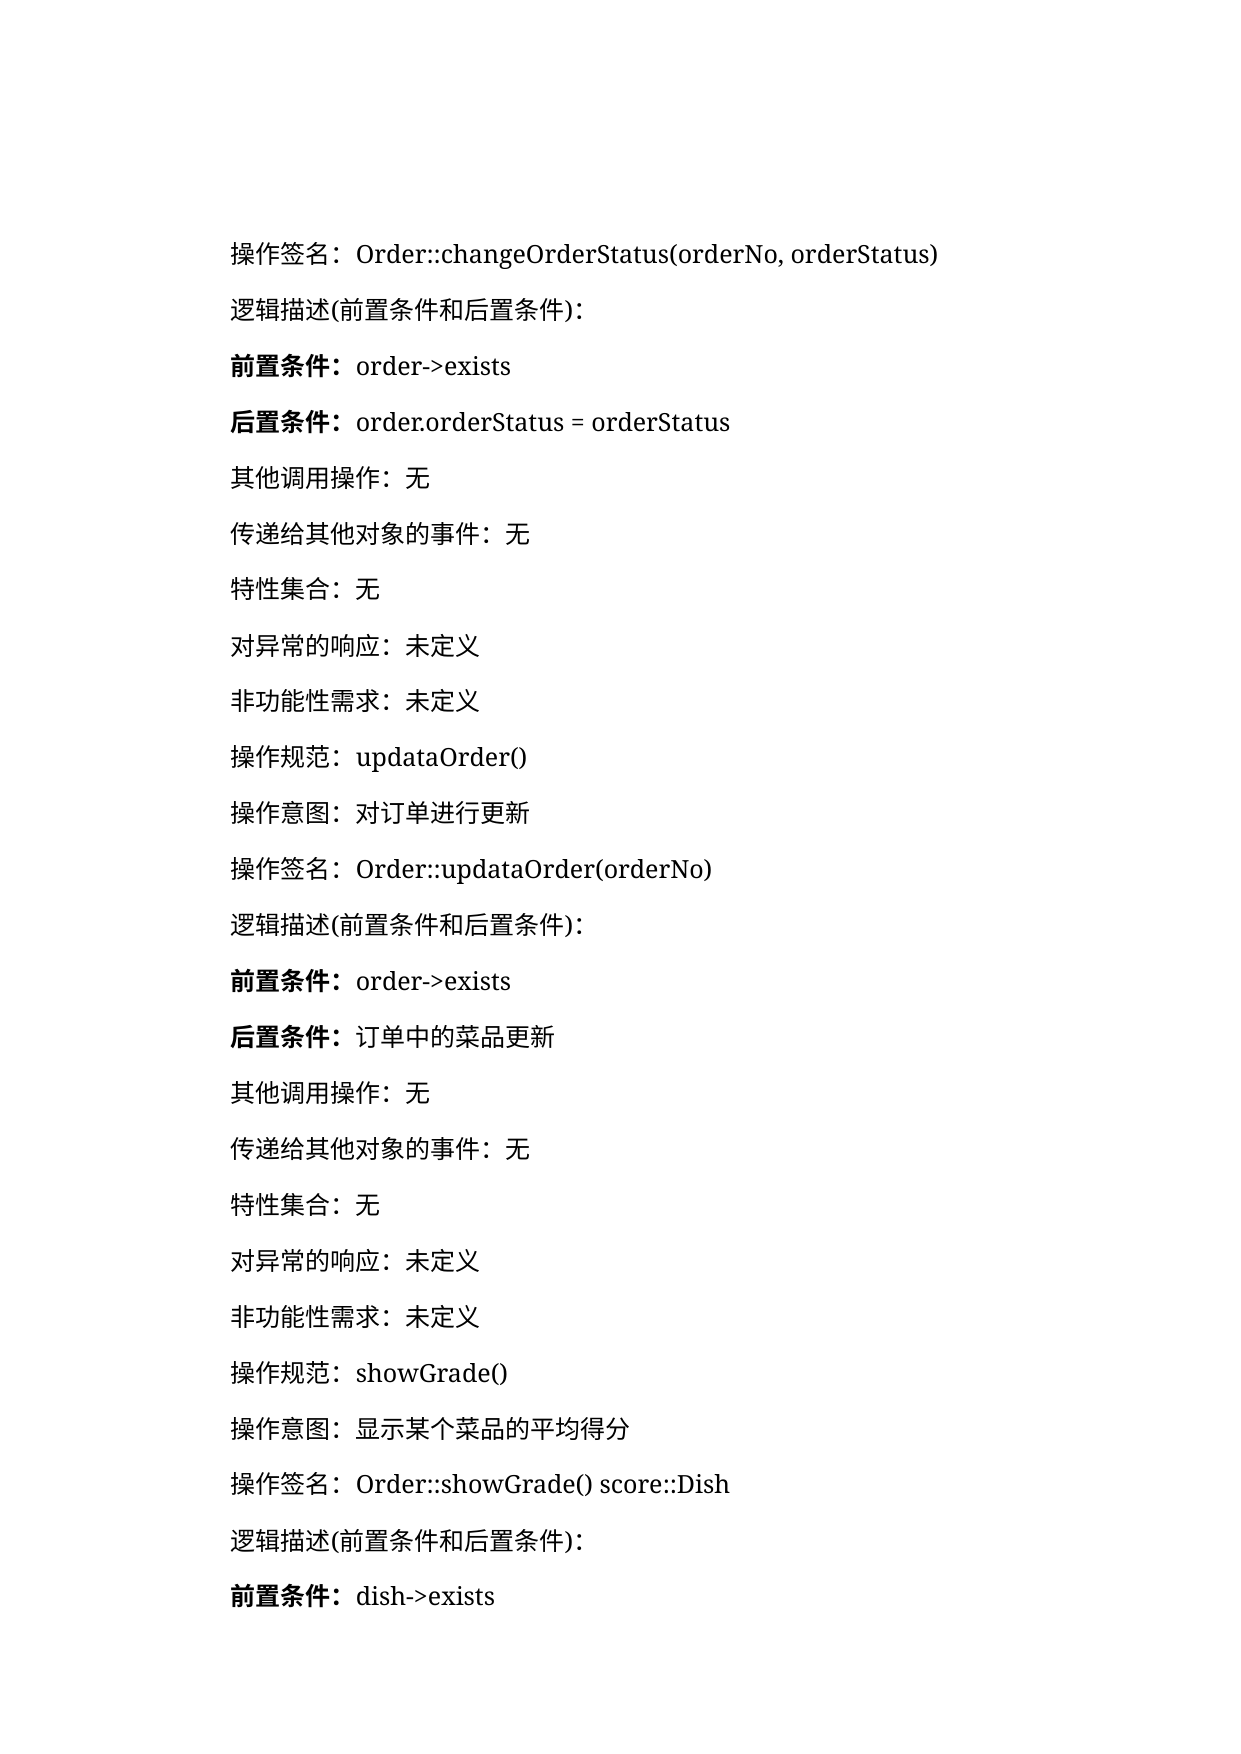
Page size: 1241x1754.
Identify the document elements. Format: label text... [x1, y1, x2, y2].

text 其他调用操作：无 [231, 1073, 1122, 1110]
text 对异常的响应：未定义 [231, 1241, 1122, 1277]
text 操作规范：updataOrder() [231, 738, 1122, 774]
text 操作规范：showGrade() [231, 1353, 1122, 1389]
text 传递给其他对象的事件：无 [231, 1129, 1122, 1166]
text 前置条件：dish->exists [231, 1577, 1122, 1613]
text 特性集合：无 [231, 570, 1122, 606]
text 后置条件：订单中的菜品更新 [231, 1017, 1122, 1054]
text 前置条件：order->exists [231, 346, 1122, 382]
text 传递给其他对象的事件：无 [231, 514, 1122, 550]
text 操作签名：Order::changeOrderStatus(orderNo, orderStatus) [231, 234, 1122, 271]
text 操作意图：对订单进行更新 [231, 794, 1122, 830]
text 前置条件：order->exists [231, 962, 1122, 998]
text 操作意图：显示某个菜品的平均得分 [231, 1409, 1122, 1445]
text 后置条件：order.orderStatus = orderStatus [231, 402, 1122, 438]
text 对异常的响应：未定义 [231, 626, 1122, 662]
text 非功能性需求：未定义 [231, 682, 1122, 718]
text 操作签名：Order::showGrade() score::Dish [231, 1465, 1122, 1501]
text 特性集合：无 [231, 1185, 1122, 1222]
text 逻辑描述(前置条件和后置条件)： [231, 906, 1122, 942]
text 逻辑描述(前置条件和后置条件)： [231, 1521, 1122, 1557]
text 操作签名：Order::updataOrder(orderNo) [231, 850, 1122, 886]
text 逻辑描述(前置条件和后置条件)： [231, 290, 1122, 327]
text 非功能性需求：未定义 [231, 1297, 1122, 1333]
text 其他调用操作：无 [231, 458, 1122, 494]
